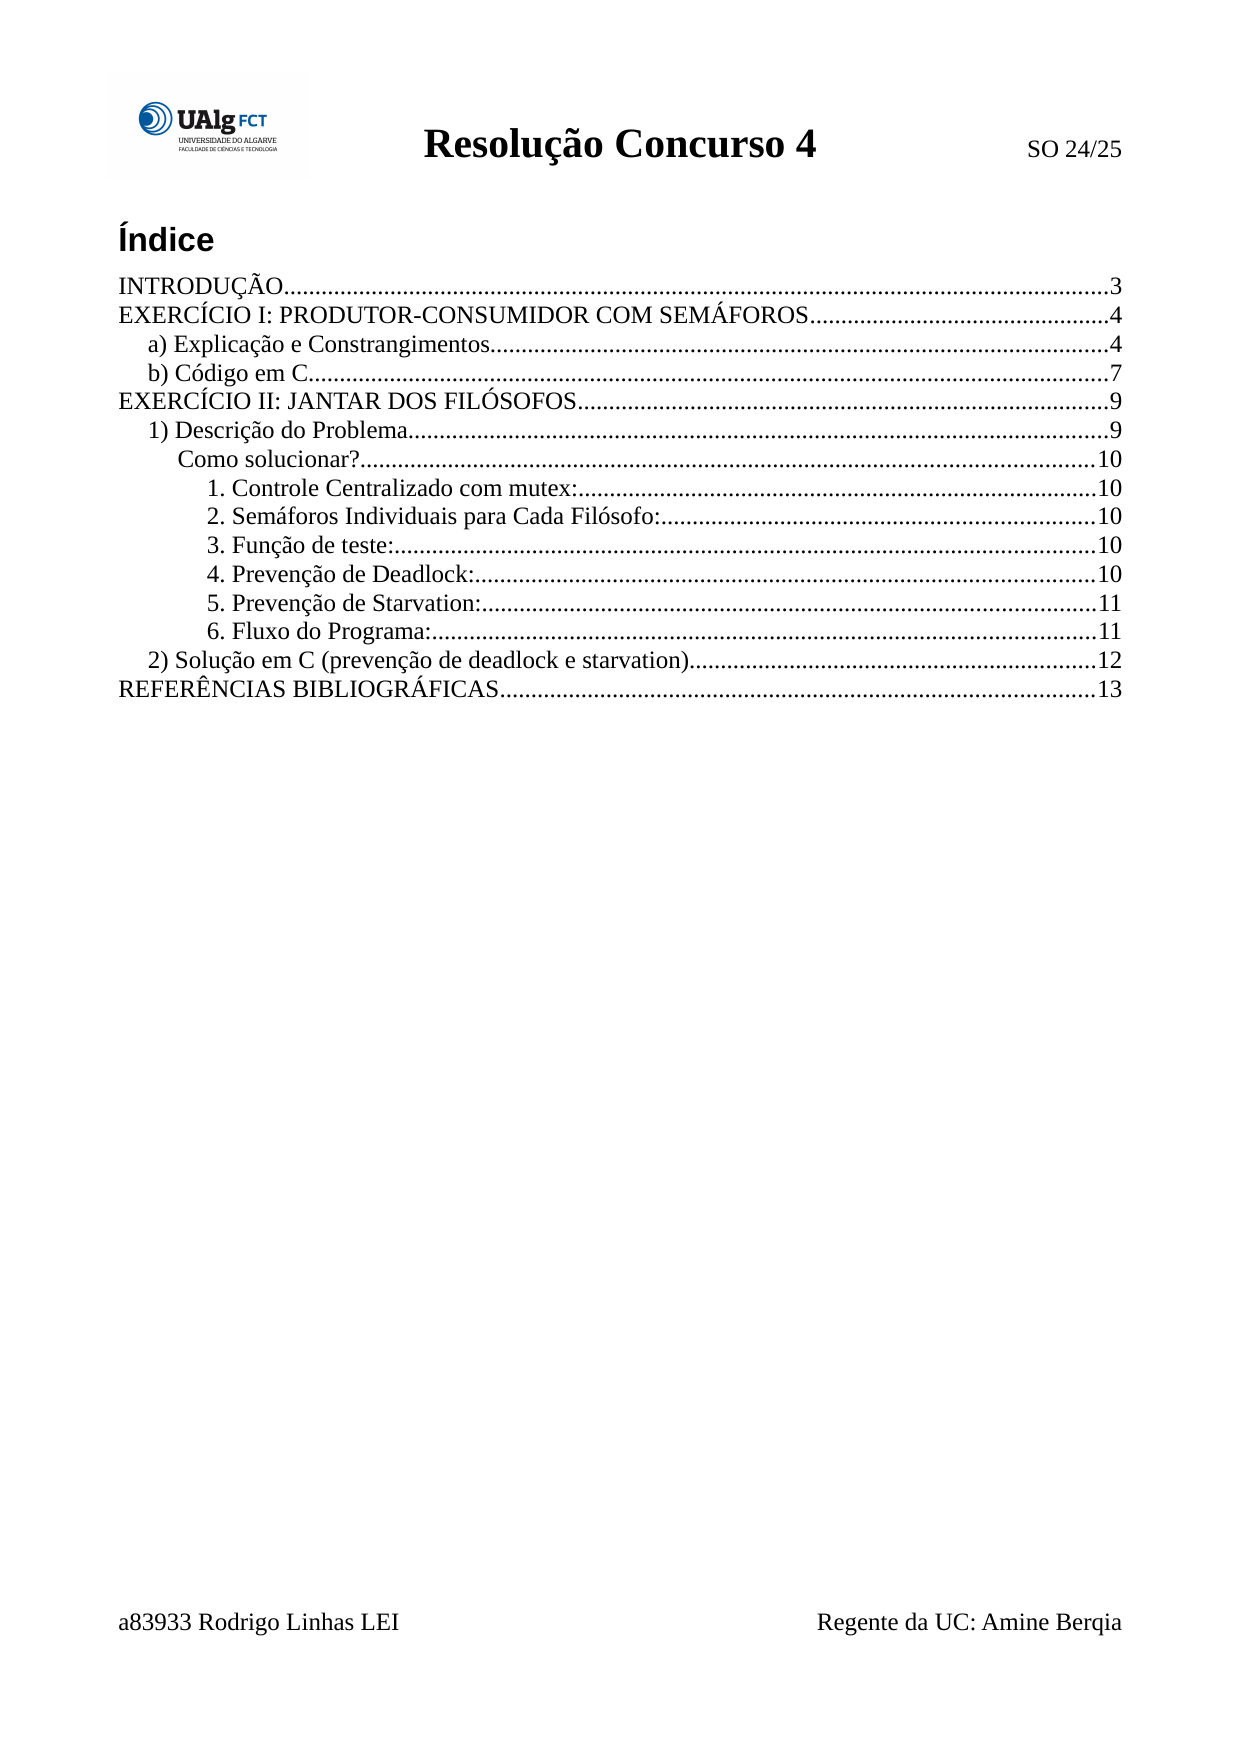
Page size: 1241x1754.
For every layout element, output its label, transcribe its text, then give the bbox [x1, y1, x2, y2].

text 6. Fluxo do Programa: 11 [207, 616, 1122, 645]
picture [106, 73, 310, 180]
text EXERCÍCIO I: PRODUTOR-CONSUMIDOR COM SEMÁFOROS 4 [118, 300, 1122, 329]
text REFERÊNCIAS BIBLIOGRÁFICAS 13 [118, 674, 1122, 703]
text a) Explicação e Constrangimentos 4 [148, 329, 1122, 358]
text 3. Função de teste: 10 [207, 530, 1122, 559]
text b) Código em C 7 [148, 358, 1122, 386]
text Como solucionar? 10 [177, 444, 1122, 473]
text 1) Descrição do Problema 9 [148, 415, 1122, 444]
text 1. Controle Centralizado com mutex: 10 [207, 473, 1122, 501]
subtitle Índice [118, 221, 1122, 259]
text 2) Solução em C (prevenção de deadlock e starvation) 12 [148, 645, 1122, 674]
text 4. Prevenção de Deadlock: 10 [207, 559, 1122, 588]
text 2. Semáforos Individuais para Cada Filósofo: 10 [207, 501, 1122, 530]
text EXERCÍCIO II: JANTAR DOS FILÓSOFOS 9 [118, 386, 1122, 415]
text 5. Prevenção de Starvation: 11 [207, 588, 1122, 616]
text INTRODUÇÃO 3 [118, 271, 1122, 300]
